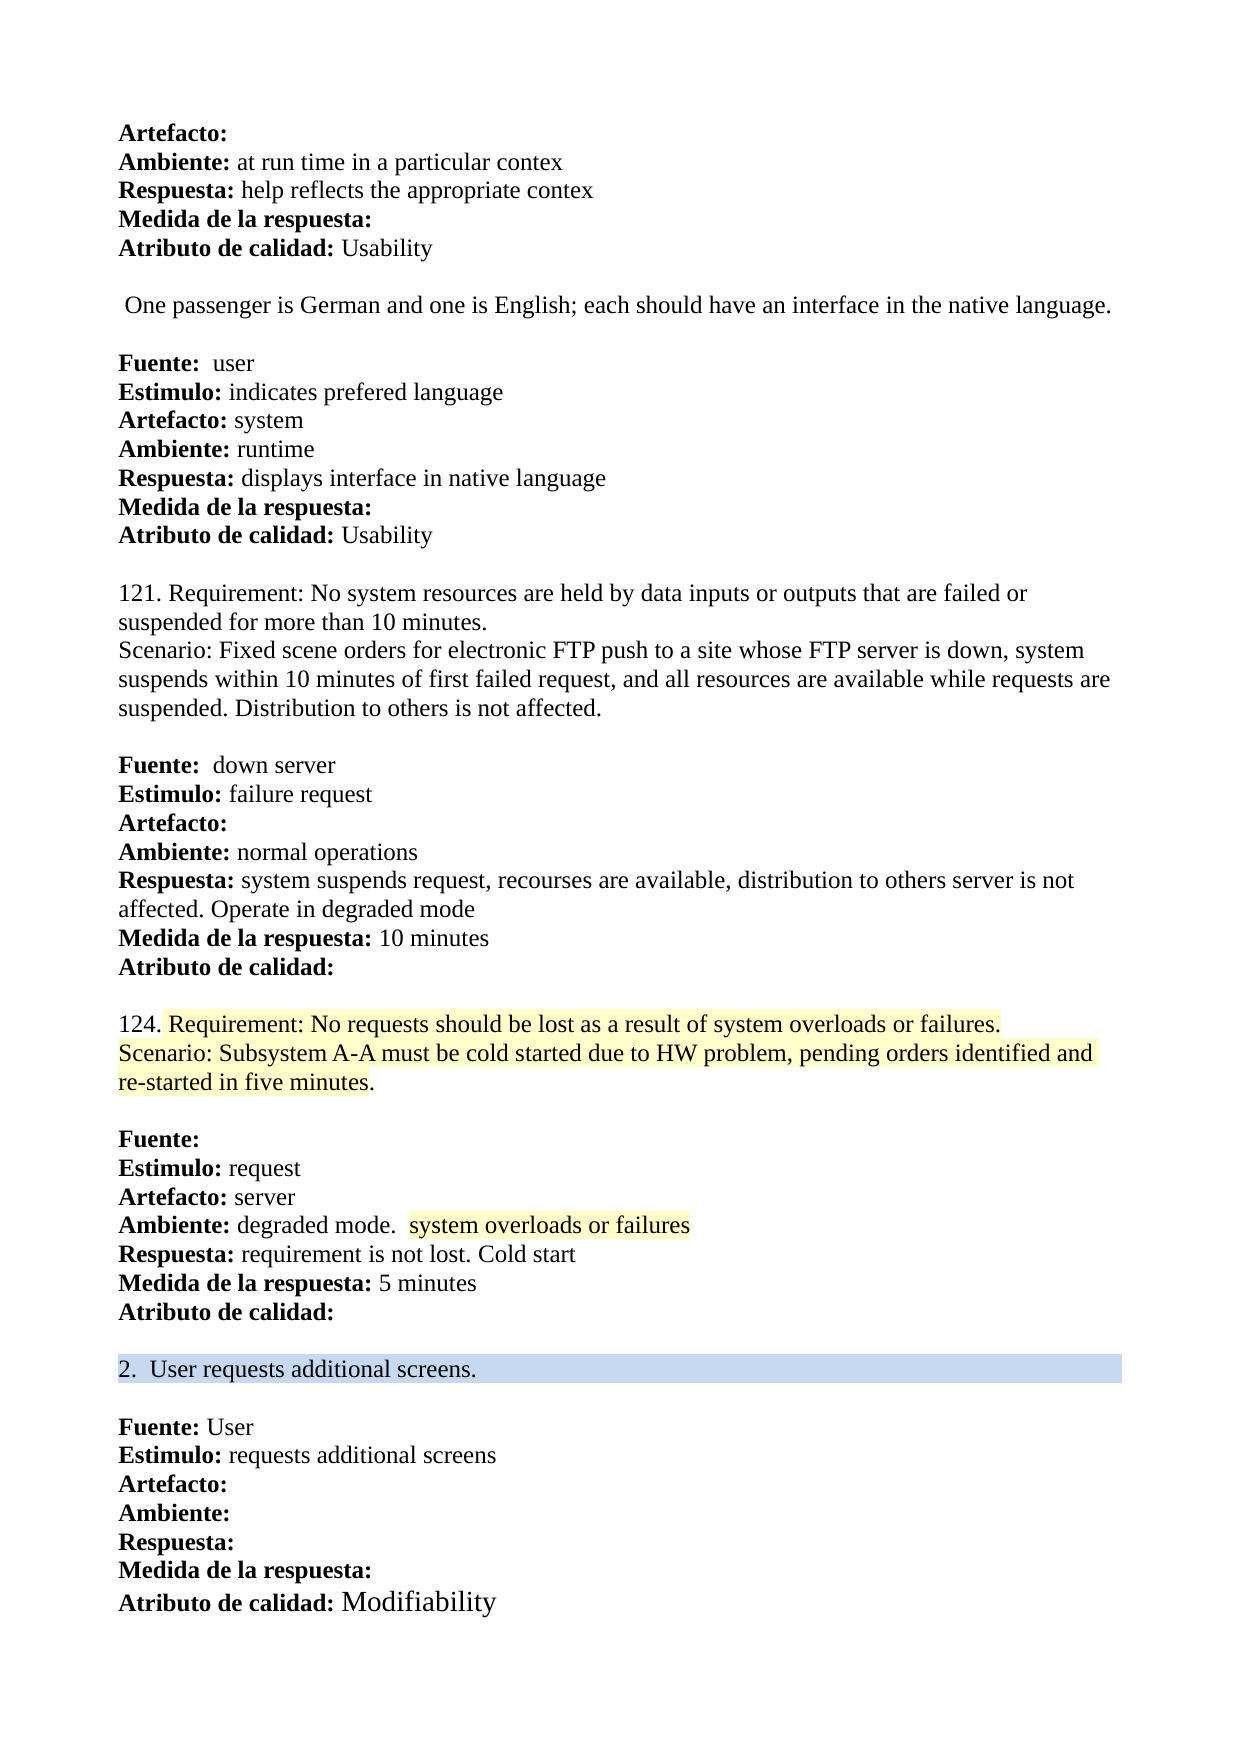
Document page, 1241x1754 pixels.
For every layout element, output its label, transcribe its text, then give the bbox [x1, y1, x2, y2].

text Scenario: Fixed scene orders for electronic FTP push to a site whose FTP server is down, system suspends within 10 minutes of first failed request, and all resources are available while requests are suspended. Distribution to others is not affected. [118, 636, 1122, 722]
text Artefacto: [118, 118, 1122, 147]
text 2. User requests additional screens. [118, 1354, 1122, 1383]
text 121. Requirement: No system resources are held by data inputs or outputs that are failed or suspended for more than 10 minutes. [118, 578, 1122, 636]
text Atributo de calidad: Modifiability [118, 1584, 1122, 1618]
text Medida de la respuesta: [118, 204, 1122, 233]
text Estimulo: failure request [118, 779, 1122, 808]
text Atributo de calidad: [118, 952, 1122, 981]
text Respuesta: [118, 1527, 1122, 1556]
text Fuente: user [118, 348, 1122, 377]
text Fuente: down server [118, 751, 1122, 779]
text Medida de la respuesta: [118, 1556, 1122, 1584]
text Medida de la respuesta: 10 minutes [118, 923, 1122, 952]
text Ambiente: runtime [118, 434, 1122, 463]
text Ambiente: at run time in a particular contex [118, 147, 1122, 176]
text Estimulo: request [118, 1153, 1122, 1182]
text Respuesta: system suspends request, recourses are available, distribution to others server is not affected. Operate in degraded mode [118, 866, 1122, 923]
text Respuesta: displays interface in native language [118, 463, 1122, 492]
text Artefacto: server [118, 1182, 1122, 1211]
text Atributo de calidad: [118, 1297, 1122, 1326]
text Atributo de calidad: Usability [118, 521, 1122, 549]
text Artefacto: system [118, 406, 1122, 434]
text One passenger is German and one is English; each should have an interface in the native language. [118, 291, 1122, 319]
text Fuente: [118, 1124, 1122, 1153]
text Artefacto: [118, 808, 1122, 837]
text Respuesta: requirement is not lost. Cold start [118, 1239, 1122, 1268]
text Fuente: User [118, 1412, 1122, 1441]
text Respuesta: help reflects the appropriate contex [118, 176, 1122, 204]
text Scenario: Subsystem A-A must be cold started due to HW problem, pending orders identified and re-started in five minutes. [118, 1038, 1122, 1096]
text Ambiente: normal operations [118, 837, 1122, 866]
text Ambiente: degraded mode. system overloads or failures [118, 1211, 1122, 1239]
text 124. Requirement: No requests should be lost as a result of system overloads or failures. [118, 1009, 1122, 1038]
text Medida de la respuesta: 5 minutes [118, 1268, 1122, 1297]
text Estimulo: indicates prefered language [118, 377, 1122, 406]
text Atributo de calidad: Usability [118, 233, 1122, 262]
text Estimulo: requests additional screens [118, 1441, 1122, 1469]
text Medida de la respuesta: [118, 492, 1122, 521]
text Ambiente: [118, 1498, 1122, 1527]
text Artefacto: [118, 1469, 1122, 1498]
